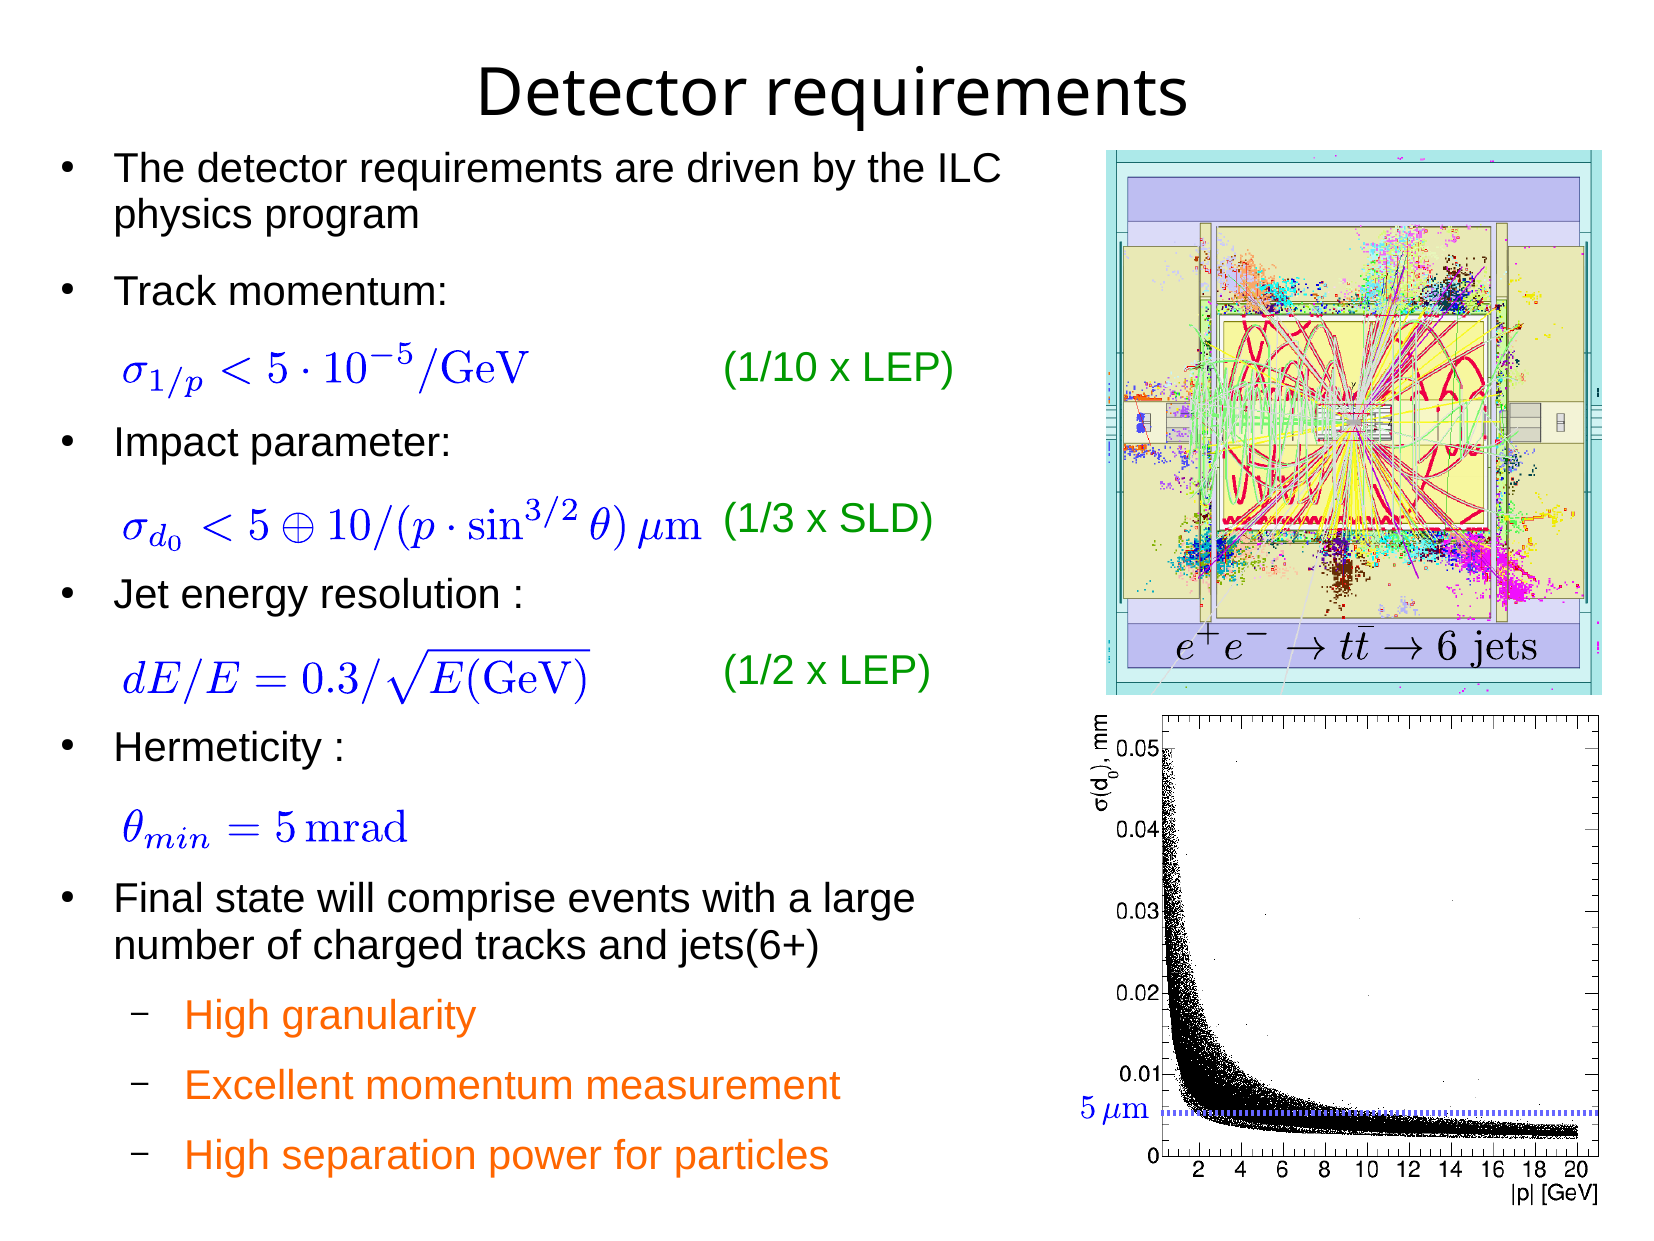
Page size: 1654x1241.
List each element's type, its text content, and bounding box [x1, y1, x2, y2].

title Detector requirements [56, 16, 1610, 163]
text_box [121, 649, 591, 705]
text_box [1079, 1095, 1150, 1126]
text_box [121, 809, 409, 849]
picture [1106, 150, 1602, 695]
list The detector requirements are driven by the ILC physics program Track momentum: (1/10 x LEP) Impact parameter: (1/3 x SLD) Jet energy resolution : (1/2 x LEP) Hermeticity : Final state will comprise events with a large number of charged tracks and jets(6+) High granularity Excellent momentum measurement High separation power for particles [42, 144, 1061, 1241]
text_box [1174, 622, 1538, 669]
picture [1082, 704, 1610, 1214]
text_box [121, 495, 703, 552]
text_box [121, 342, 531, 399]
